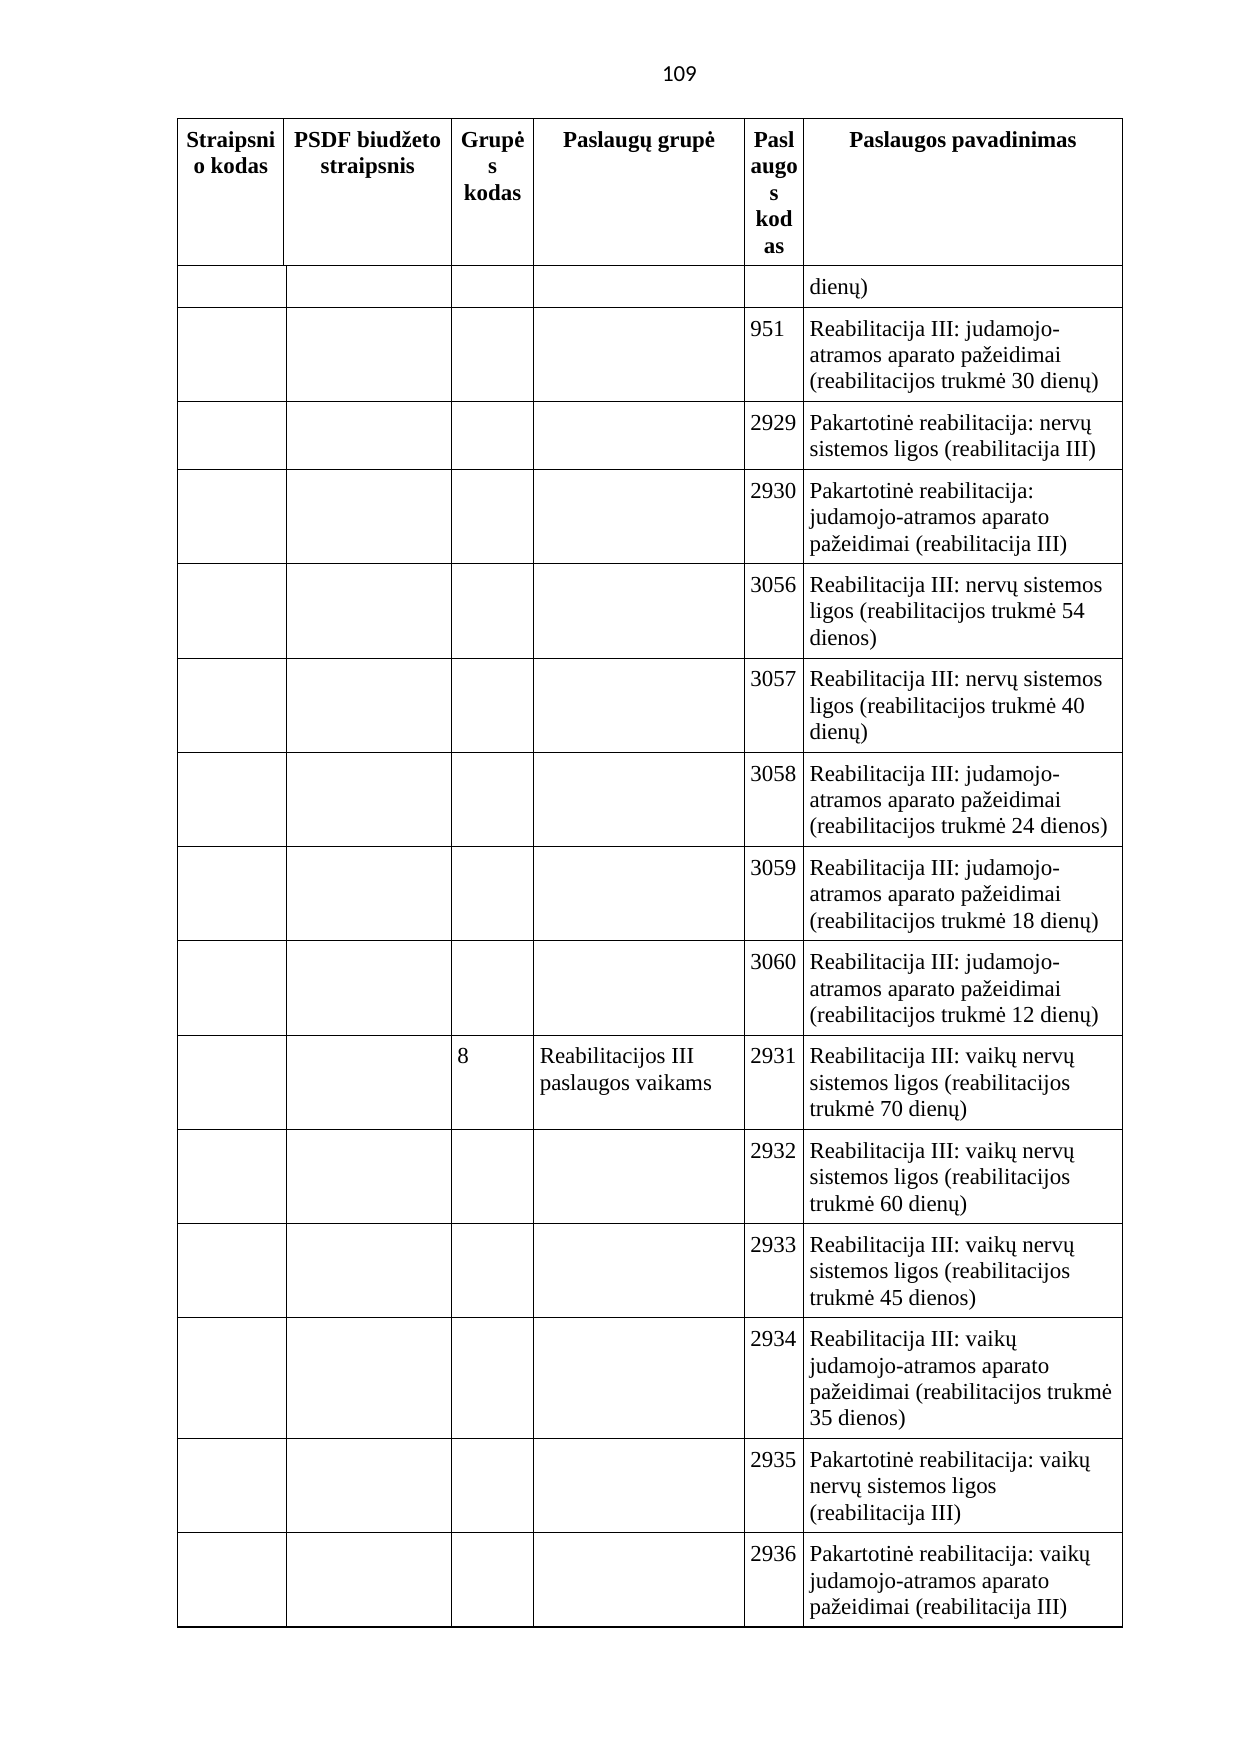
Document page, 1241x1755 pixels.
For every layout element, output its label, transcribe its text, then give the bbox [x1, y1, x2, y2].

table_cell [287, 470, 451, 563]
table_header Paslaugos kodas [745, 119, 803, 265]
table_cell [452, 753, 533, 846]
table_cell [534, 266, 744, 307]
table_cell 8 [452, 1036, 533, 1129]
table_cell 2930 [745, 470, 803, 563]
table_cell [452, 402, 533, 469]
table_cell [178, 266, 286, 307]
table_cell [287, 308, 451, 401]
table_cell [287, 1533, 451, 1626]
table_cell Reabilitacijos III paslaugos vaikams [534, 1036, 744, 1129]
table_cell 3058 [745, 753, 803, 846]
table_cell Reabilitacija III: judamojo-atramos aparato pažeidimai (reabilitacijos trukmė 30 dienų) [804, 308, 1122, 401]
table_cell [534, 753, 744, 846]
table_cell Reabilitacija III: judamojo-atramos aparato pažeidimai (reabilitacijos trukmė 12 dienų) [804, 941, 1122, 1034]
table_cell [534, 1318, 744, 1438]
table_cell [178, 564, 286, 657]
table_cell [452, 1439, 533, 1532]
table_header Grupės kodas [452, 119, 533, 265]
table_cell Pakartotinė reabilitacija: judamojo-atramos aparato pažeidimai (reabilitacija III) [804, 470, 1122, 563]
table_cell 951 [745, 308, 803, 401]
table_cell Reabilitacija III: vaikų nervų sistemos ligos (reabilitacijos trukmė 70 dienų) [804, 1036, 1122, 1129]
table_cell [287, 266, 451, 307]
table_cell [178, 1439, 286, 1532]
table_header Paslaugų grupė [534, 119, 744, 265]
table_cell dienų) [804, 266, 1122, 307]
table_cell [452, 1533, 533, 1626]
table_cell [452, 266, 533, 307]
table_cell [287, 941, 451, 1034]
table_cell Reabilitacija III: vaikų nervų sistemos ligos (reabilitacijos trukmė 45 dienos) [804, 1224, 1122, 1317]
table_cell Reabilitacija III: nervų sistemos ligos (reabilitacijos trukmė 40 dienų) [804, 659, 1122, 752]
table_cell 3059 [745, 847, 803, 940]
table_cell [287, 402, 451, 469]
table_cell Pakartotinė reabilitacija: nervų sistemos ligos (reabilitacija III) [804, 402, 1122, 469]
table_header Paslaugos pavadinimas [804, 119, 1122, 265]
table_cell [178, 470, 286, 563]
table_cell [452, 1224, 533, 1317]
table_cell 2931 [745, 1036, 803, 1129]
table_cell [452, 1130, 533, 1223]
table_cell Reabilitacija III: judamojo-atramos aparato pažeidimai (reabilitacijos trukmė 24 dienos) [804, 753, 1122, 846]
table_cell Reabilitacija III: vaikų judamojo-atramos aparato pažeidimai (reabilitacijos trukmė 35 dienos) [804, 1318, 1122, 1438]
table_header PSDF biudžeto straipsnis [284, 119, 451, 265]
table_cell [745, 266, 803, 307]
table_cell [452, 308, 533, 401]
table_cell [178, 1224, 286, 1317]
table_cell [287, 1318, 451, 1438]
table_cell Pakartotinė reabilitacija: vaikų nervų sistemos ligos (reabilitacija III) [804, 1439, 1122, 1532]
table_cell [287, 753, 451, 846]
table_cell 3060 [745, 941, 803, 1034]
table_cell Reabilitacija III: judamojo-atramos aparato pažeidimai (reabilitacijos trukmė 18 dienų) [804, 847, 1122, 940]
table_cell [287, 659, 451, 752]
table_cell [452, 847, 533, 940]
table_cell [178, 308, 286, 401]
table_cell [287, 1036, 451, 1129]
table_cell [178, 1318, 286, 1438]
table_cell 2932 [745, 1130, 803, 1223]
table_cell [287, 1130, 451, 1223]
table_cell [534, 659, 744, 752]
table_cell 3056 [745, 564, 803, 657]
table_cell Reabilitacija III: nervų sistemos ligos (reabilitacijos trukmė 54 dienos) [804, 564, 1122, 657]
table_cell [178, 659, 286, 752]
table_cell 2933 [745, 1224, 803, 1317]
table_cell [178, 847, 286, 940]
table_cell 2936 [745, 1533, 803, 1626]
table_cell [534, 308, 744, 401]
table_cell Reabilitacija III: vaikų nervų sistemos ligos (reabilitacijos trukmė 60 dienų) [804, 1130, 1122, 1223]
table_cell [287, 1439, 451, 1532]
table_cell [534, 402, 744, 469]
table_cell 2935 [745, 1439, 803, 1532]
table_cell [534, 470, 744, 563]
table_cell [452, 659, 533, 752]
table_cell [452, 941, 533, 1034]
table_cell [287, 847, 451, 940]
table_cell [287, 1224, 451, 1317]
table_cell [534, 1130, 744, 1223]
table_cell [178, 1036, 286, 1129]
table_cell [452, 1318, 533, 1438]
table_cell 2929 [745, 402, 803, 469]
table_cell [178, 753, 286, 846]
table_cell [534, 1439, 744, 1532]
table_cell [452, 564, 533, 657]
table_header Straipsnio kodas [178, 119, 283, 265]
table_cell [178, 941, 286, 1034]
table_cell [178, 1533, 286, 1626]
table_cell [534, 564, 744, 657]
table_cell Pakartotinė reabilitacija: vaikų judamojo-atramos aparato pažeidimai (reabilitacija III) [804, 1533, 1122, 1626]
table_cell [534, 941, 744, 1034]
table_cell [452, 470, 533, 563]
table_cell [534, 1533, 744, 1626]
table_cell [178, 1130, 286, 1223]
table_cell [534, 847, 744, 940]
table_cell [534, 1224, 744, 1317]
table_cell [178, 402, 286, 469]
table_cell 2934 [745, 1318, 803, 1438]
table_cell [287, 564, 451, 657]
table_cell 3057 [745, 659, 803, 752]
